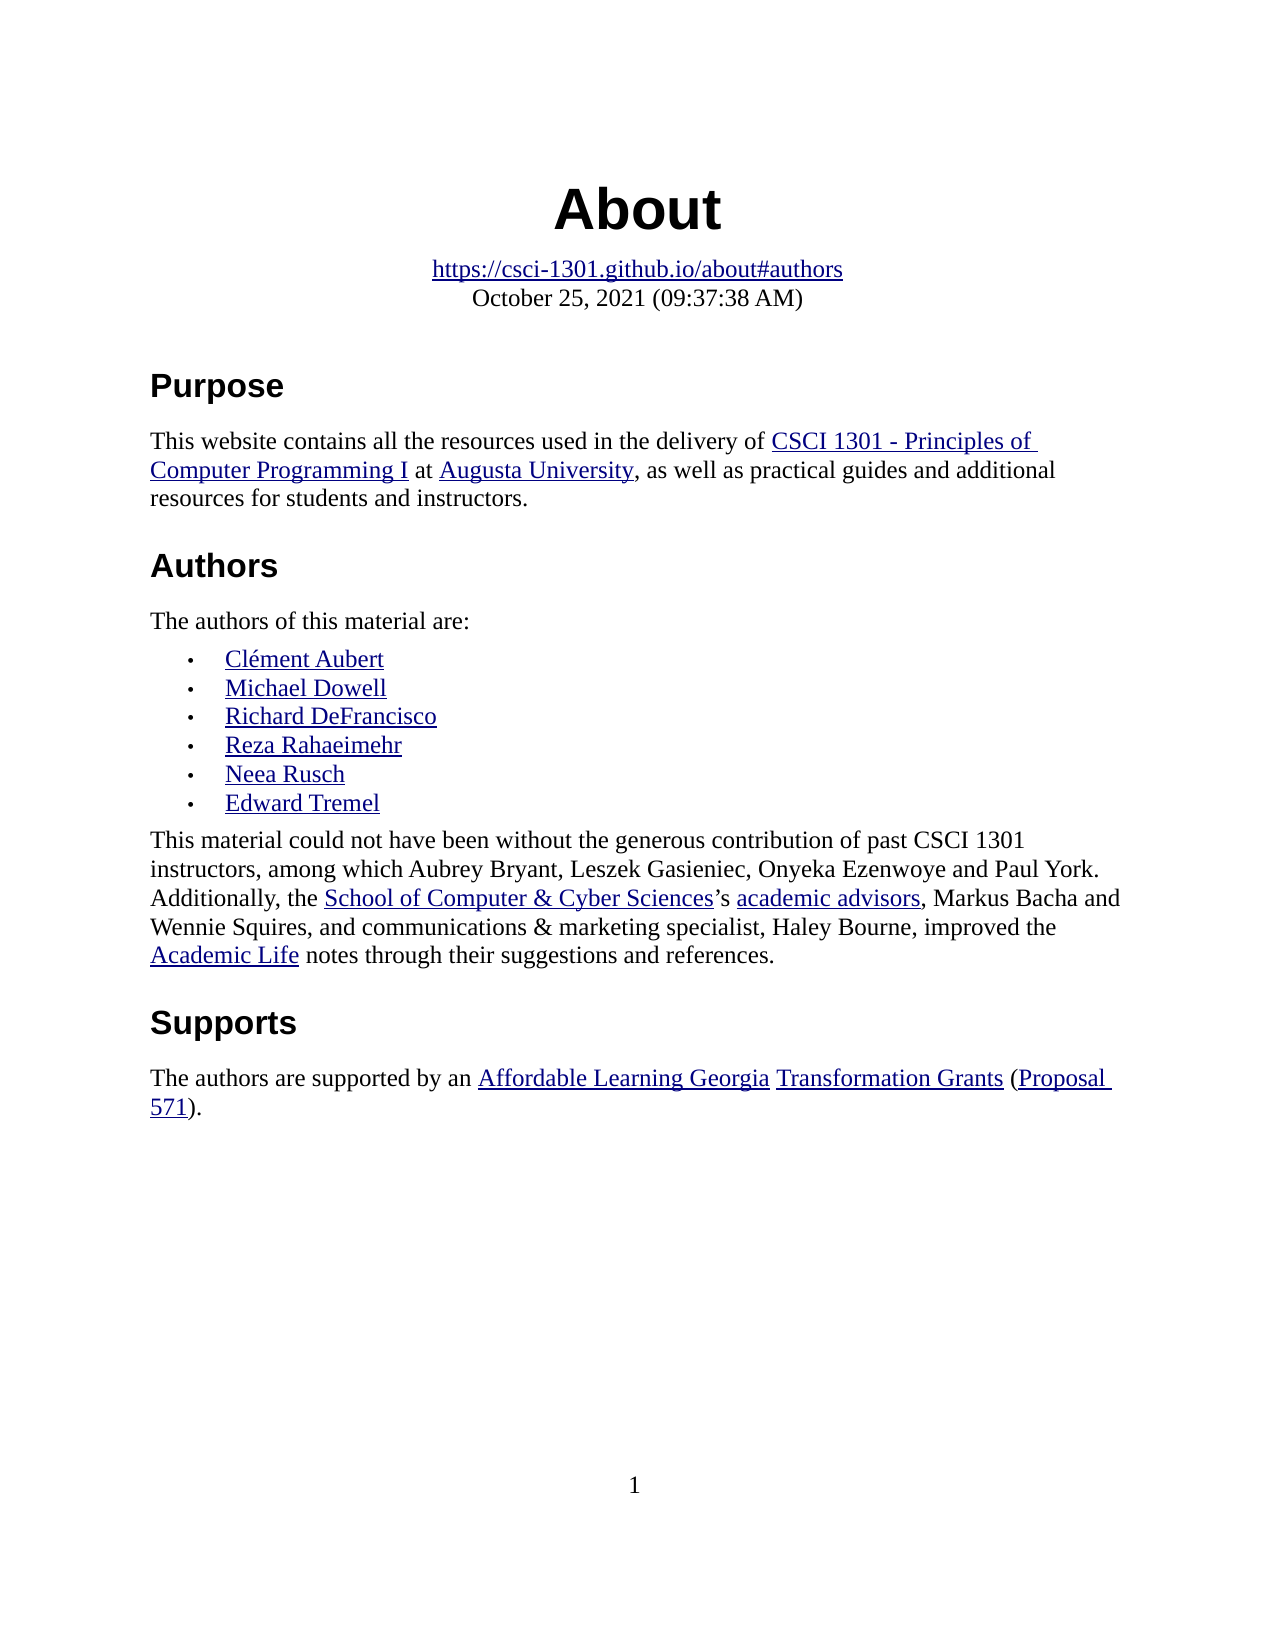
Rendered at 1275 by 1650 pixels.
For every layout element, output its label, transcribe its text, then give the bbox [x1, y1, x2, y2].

list Neea Rusch [187, 759, 1125, 788]
text This website contains all the resources used in the delivery of CSCI 1301 - Principles of Computer Programming I at Augusta University, as well as practical guides and additional resources for students and instructors. [150, 426, 1125, 512]
text The authors are supported by an Affordable Learning Georgia Transformation Grants (Proposal 571). [150, 1063, 1125, 1121]
subtitle Authors [150, 546, 1125, 585]
text October 25, 2021 (09:37:38 AM) [150, 283, 1125, 312]
title About [150, 175, 1125, 242]
subtitle Supports [150, 1003, 1125, 1042]
list Reza Rahaeimehr [187, 730, 1125, 759]
list Michael Dowell [187, 673, 1125, 701]
subtitle Purpose [150, 366, 1125, 404]
list Edward Tremel [187, 788, 1125, 816]
text The authors of this material are: [150, 606, 1125, 635]
list Richard DeFrancisco [187, 701, 1125, 730]
list Clément Aubert [187, 644, 1125, 673]
text https://csci-1301.github.io/about#authors [150, 254, 1125, 283]
text This material could not have been without the generous contribution of past CSCI 1301 instructors, among which Aubrey Bryant, Leszek Gasieniec, Onyeka Ezenwoye and Paul York. Additionally, the School of Computer & Cyber Sciences’s academic advisors, Markus Bacha and Wennie Squires, and communications & marketing specialist, Haley Bourne, improved the Academic Life notes through their suggestions and references. [150, 825, 1125, 969]
